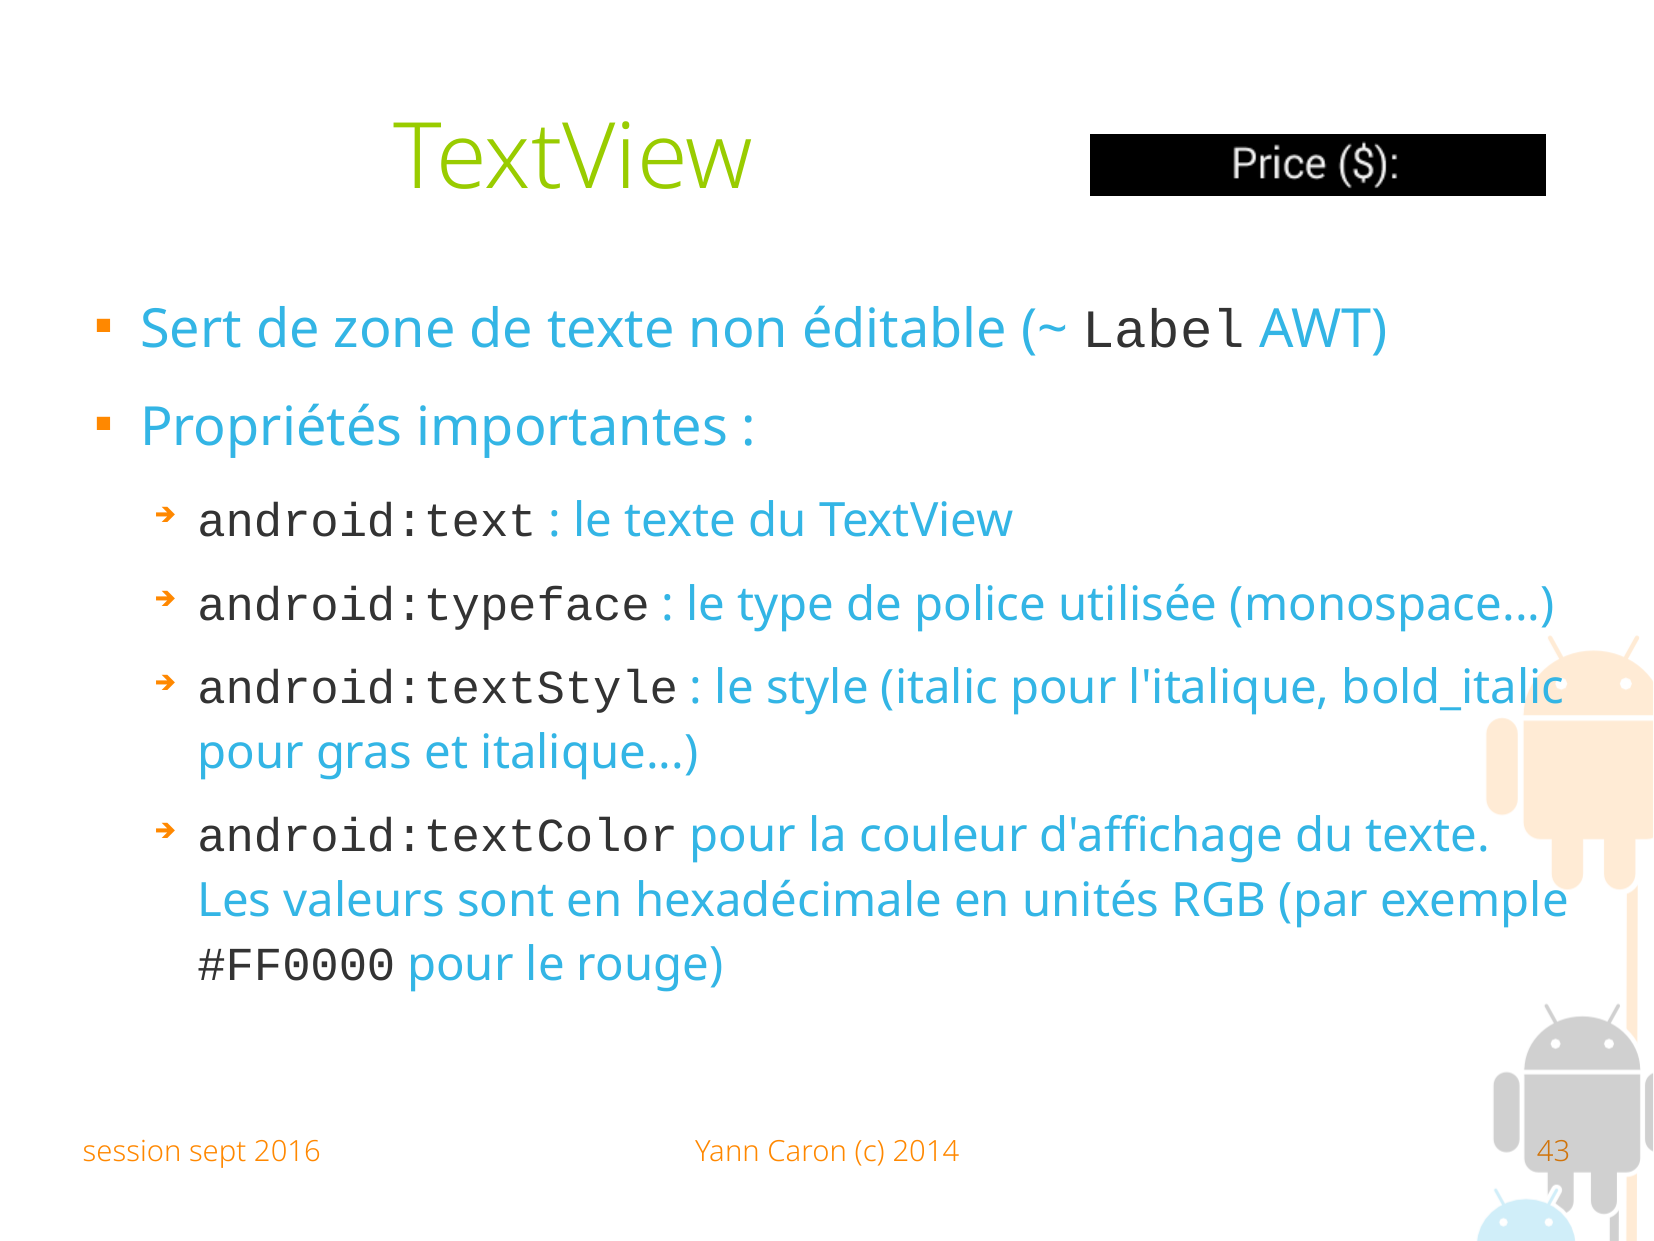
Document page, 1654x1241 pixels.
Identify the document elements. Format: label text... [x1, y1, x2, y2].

picture [1090, 134, 1546, 196]
list Sert de zone de texte non éditable (~ Label AWT) Propriétés importantes : android:text : le texte du TextView android:typeface : le type de police utilisée (monospace...) android:textStyle : le style (italic pour l'italique, bold_italic pour gras et italique...) android:textColor pour la couleur d'affichage du texte. Les valeurs sont en hexadécimale en unités RGB (par exemple #FF0000 pour le rouge) [82, 290, 1571, 1010]
picture [240, 423, 1654, 1241]
title TextView [82, 49, 1066, 257]
